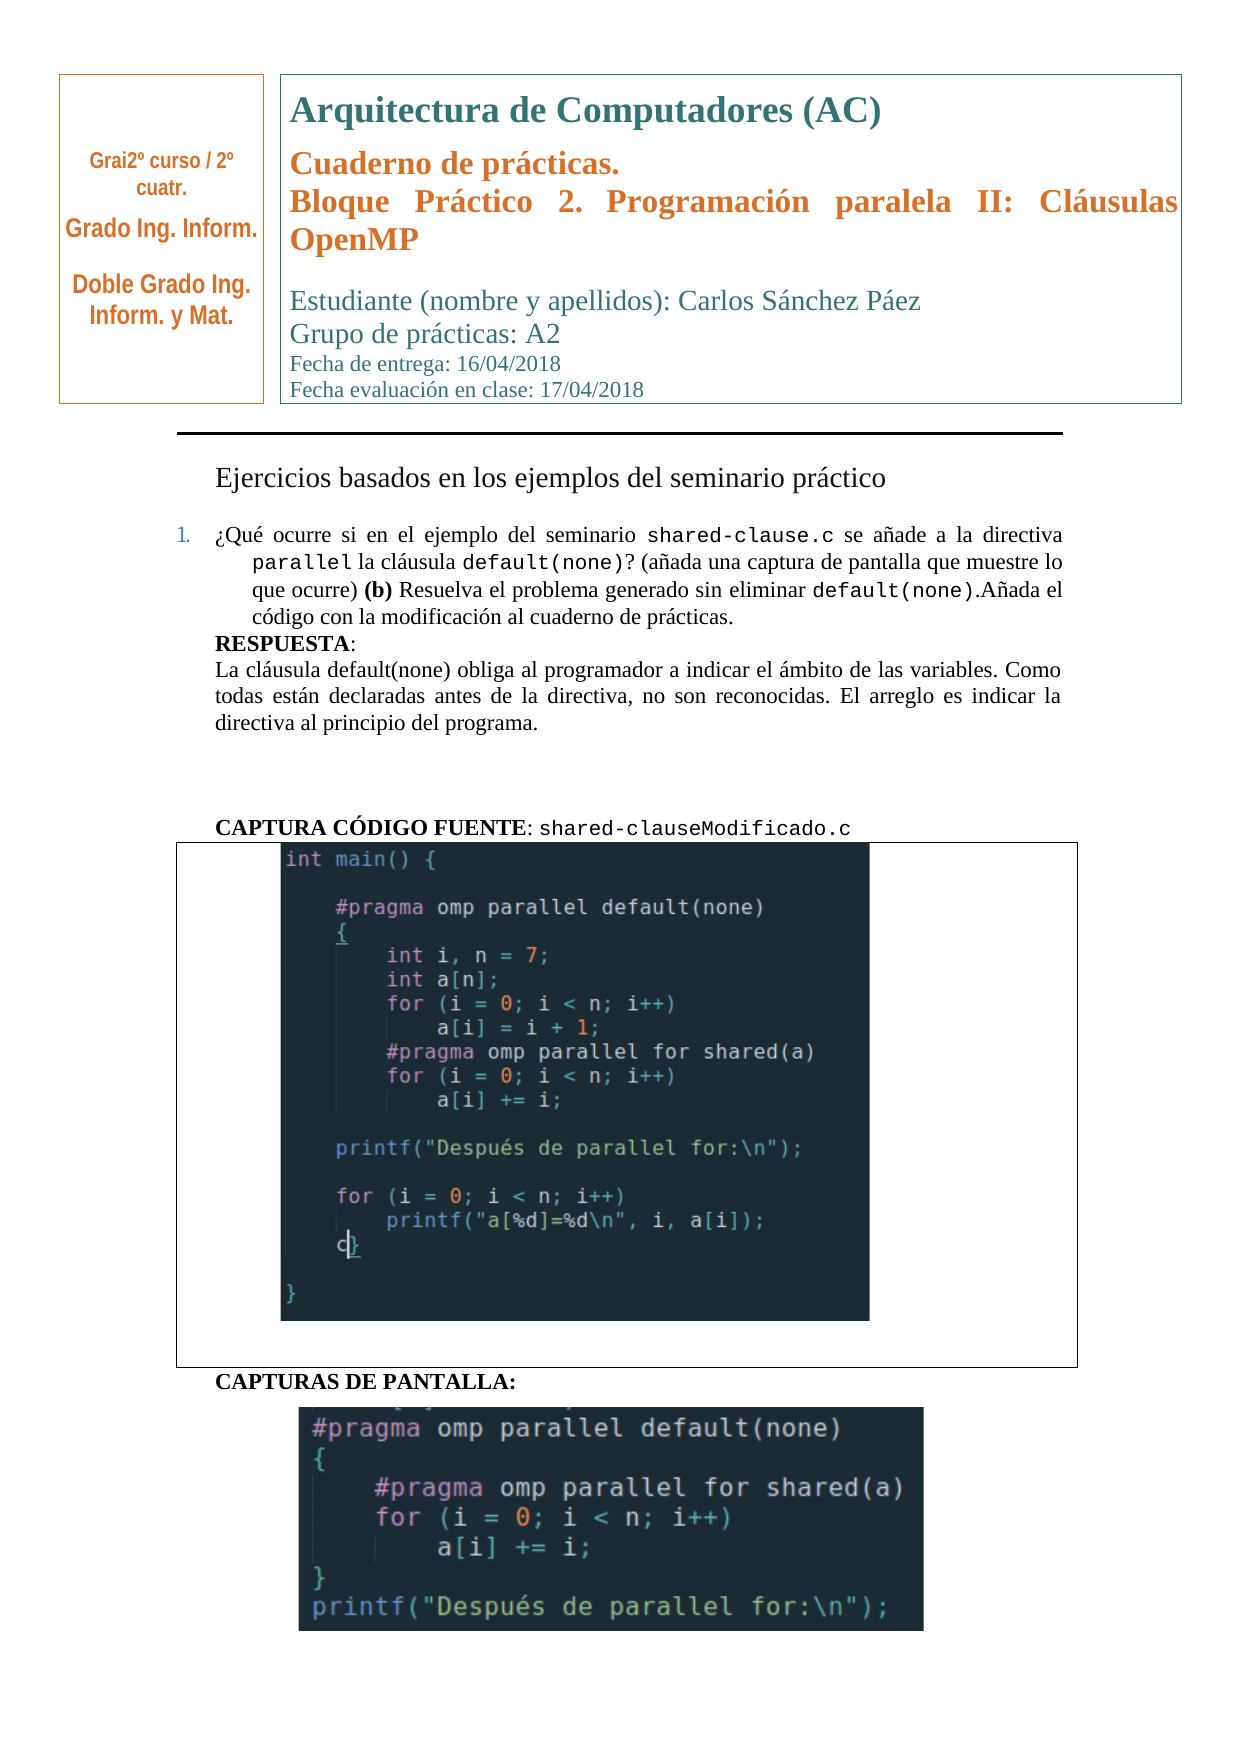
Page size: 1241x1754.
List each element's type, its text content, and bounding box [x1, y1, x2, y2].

text La cláusula default(none) obliga al programador a indicar el ámbito de las variables. Como todas están declaradas antes de la directiva, no son reconocidas. El arreglo es indicar la directiva al principio del programa. [215, 656, 1063, 735]
list ¿Qué ocurre si en el ejemplo del seminario shared-clause.c se añade a la directiva parallel la cláusula default(none)? (añada una captura de pantalla que muestre lo que ocurre) (b) Resuelva el problema generado sin eliminar default(none).Añada el código con la modificación al cuaderno de prácticas. [177, 521, 1063, 630]
text CAPTURA CÓDIGO FUENTE: shared-clauseModificado.c [215, 814, 1063, 842]
table_header Arquitectura de Computadores (AC) Cuaderno de prácticas. Bloque Práctico 2. Programación paralela II: Cláusulas OpenMP Estudiante (nombre y apellidos): Carlos Sánchez Páez Grupo de prácticas: A2 Fecha de entrega: 16/04/2018 Fecha evaluación en clase: 17/04/2018 [281, 75, 1181, 403]
table_header Grai2º curso / 2º cuatr. Grado Ing. Inform. Doble Grado Ing. Inform. y Mat. [60, 75, 263, 403]
table_header [177, 843, 1077, 1367]
subtitle Ejercicios basados en los ejemplos del seminario práctico [177, 460, 1063, 494]
picture [298, 1407, 924, 1631]
text RESPUESTA: [215, 630, 1063, 656]
table_header [264, 74, 280, 403]
picture [280, 842, 870, 1321]
text CAPTURAS DE PANTALLA: [215, 1368, 1063, 1395]
